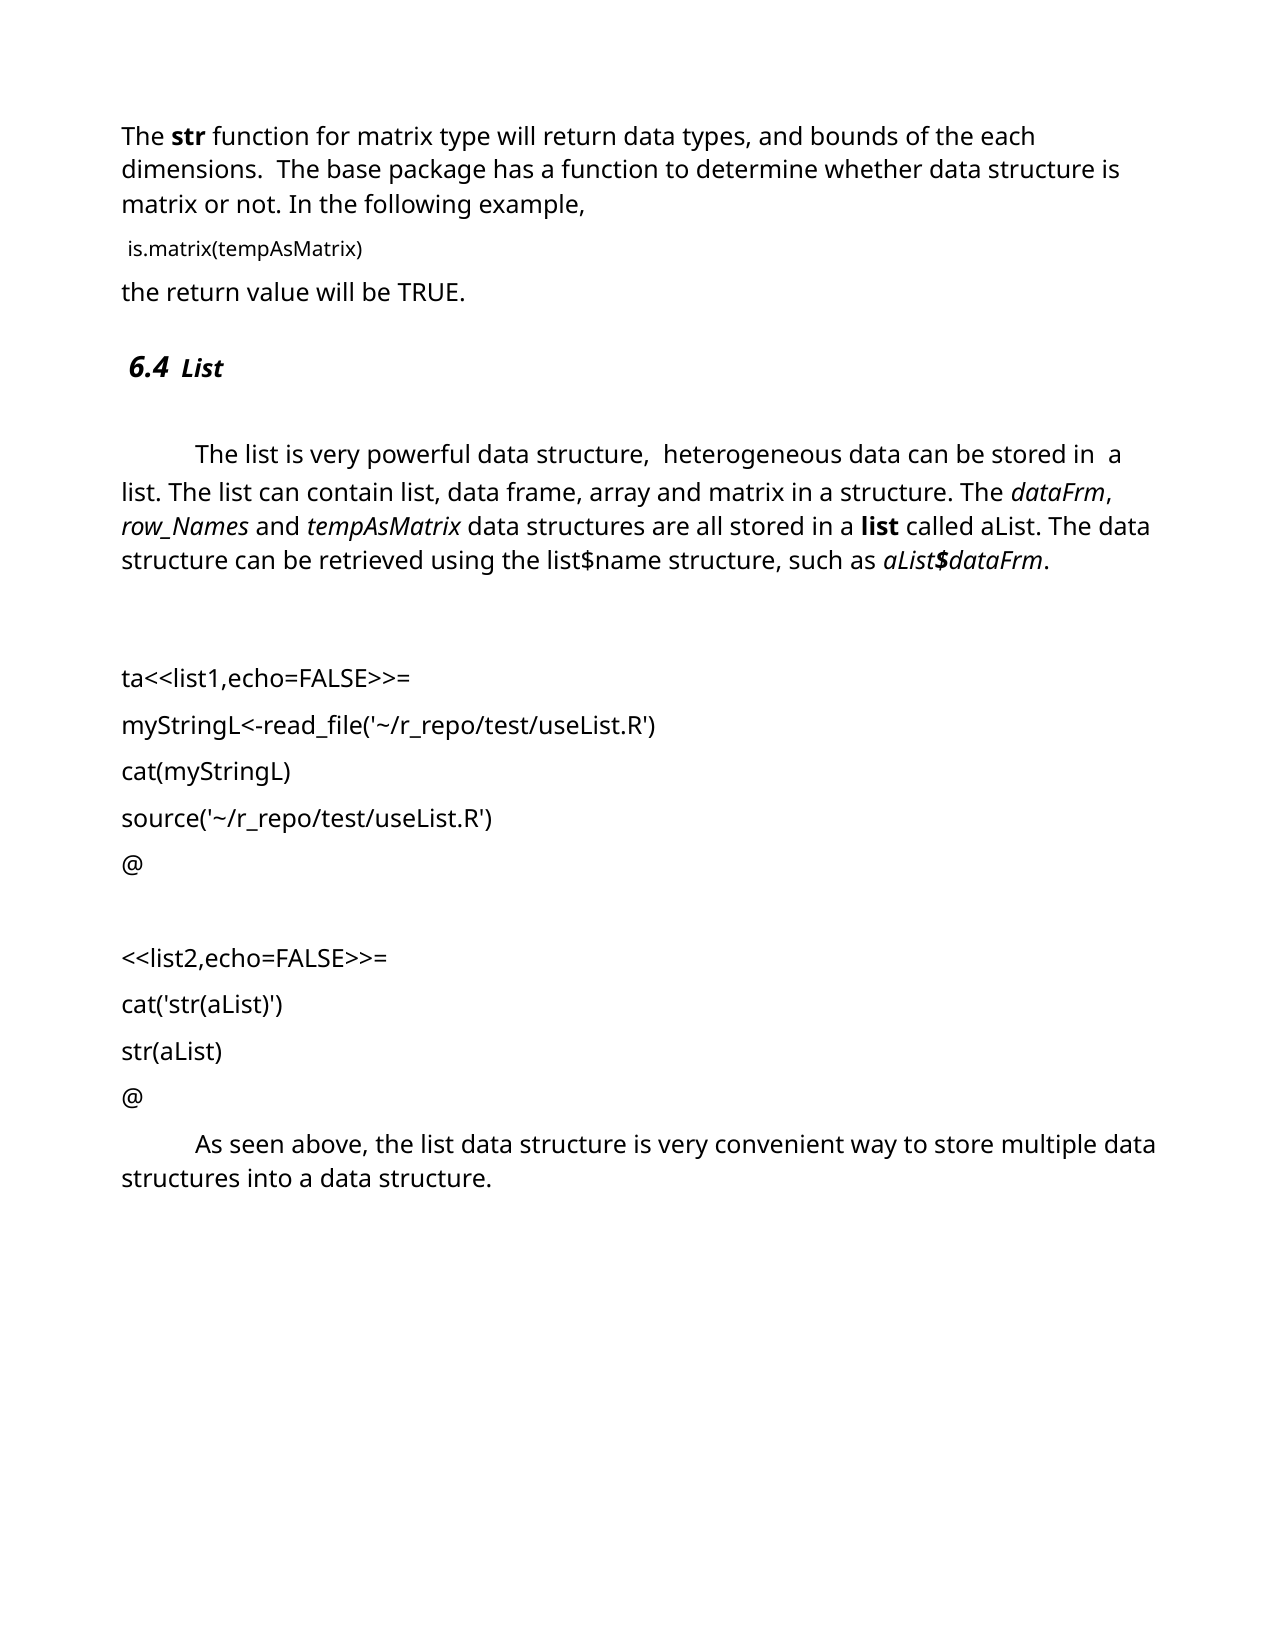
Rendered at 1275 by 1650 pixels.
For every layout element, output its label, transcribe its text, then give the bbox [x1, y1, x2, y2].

text str(aList) [121, 1033, 1158, 1067]
text As seen above, the list data structure is very convenient way to store multiple data structures into a data structure. [121, 1126, 1158, 1194]
text myStringL<-read_file('~/r_repo/test/useList.R') [121, 707, 1158, 741]
text is.matrix(tempAsMatrix) [121, 233, 1158, 262]
text The str function for matrix type will return data types, and bounds of the each dimensions. The base package has a function to determine whether data structure is matrix or not. In the following example, [121, 118, 1158, 220]
text ta<<list1,echo=FALSE>>= [121, 661, 1158, 695]
text cat(myStringL) [121, 754, 1158, 788]
subtitle List [121, 346, 1158, 386]
text the return value will be TRUE. [121, 275, 1158, 309]
subtitle The list is very powerful data structure, heterogeneous data can be stored in a list. The list can contain list, data frame, array and matrix in a structure. The dataFrm, row_Names and tempAsMatrix data structures are all stored in a list called aList. The data structure can be retrieved using the list$name structure, such as aList$dataFrm. [121, 423, 1158, 577]
text source('~/r_repo/test/useList.R') [121, 801, 1158, 834]
text cat('str(aList)') [121, 987, 1158, 1021]
text <<list2,echo=FALSE>>= [121, 940, 1158, 974]
text @ [121, 1080, 1158, 1114]
text @ [121, 847, 1158, 881]
